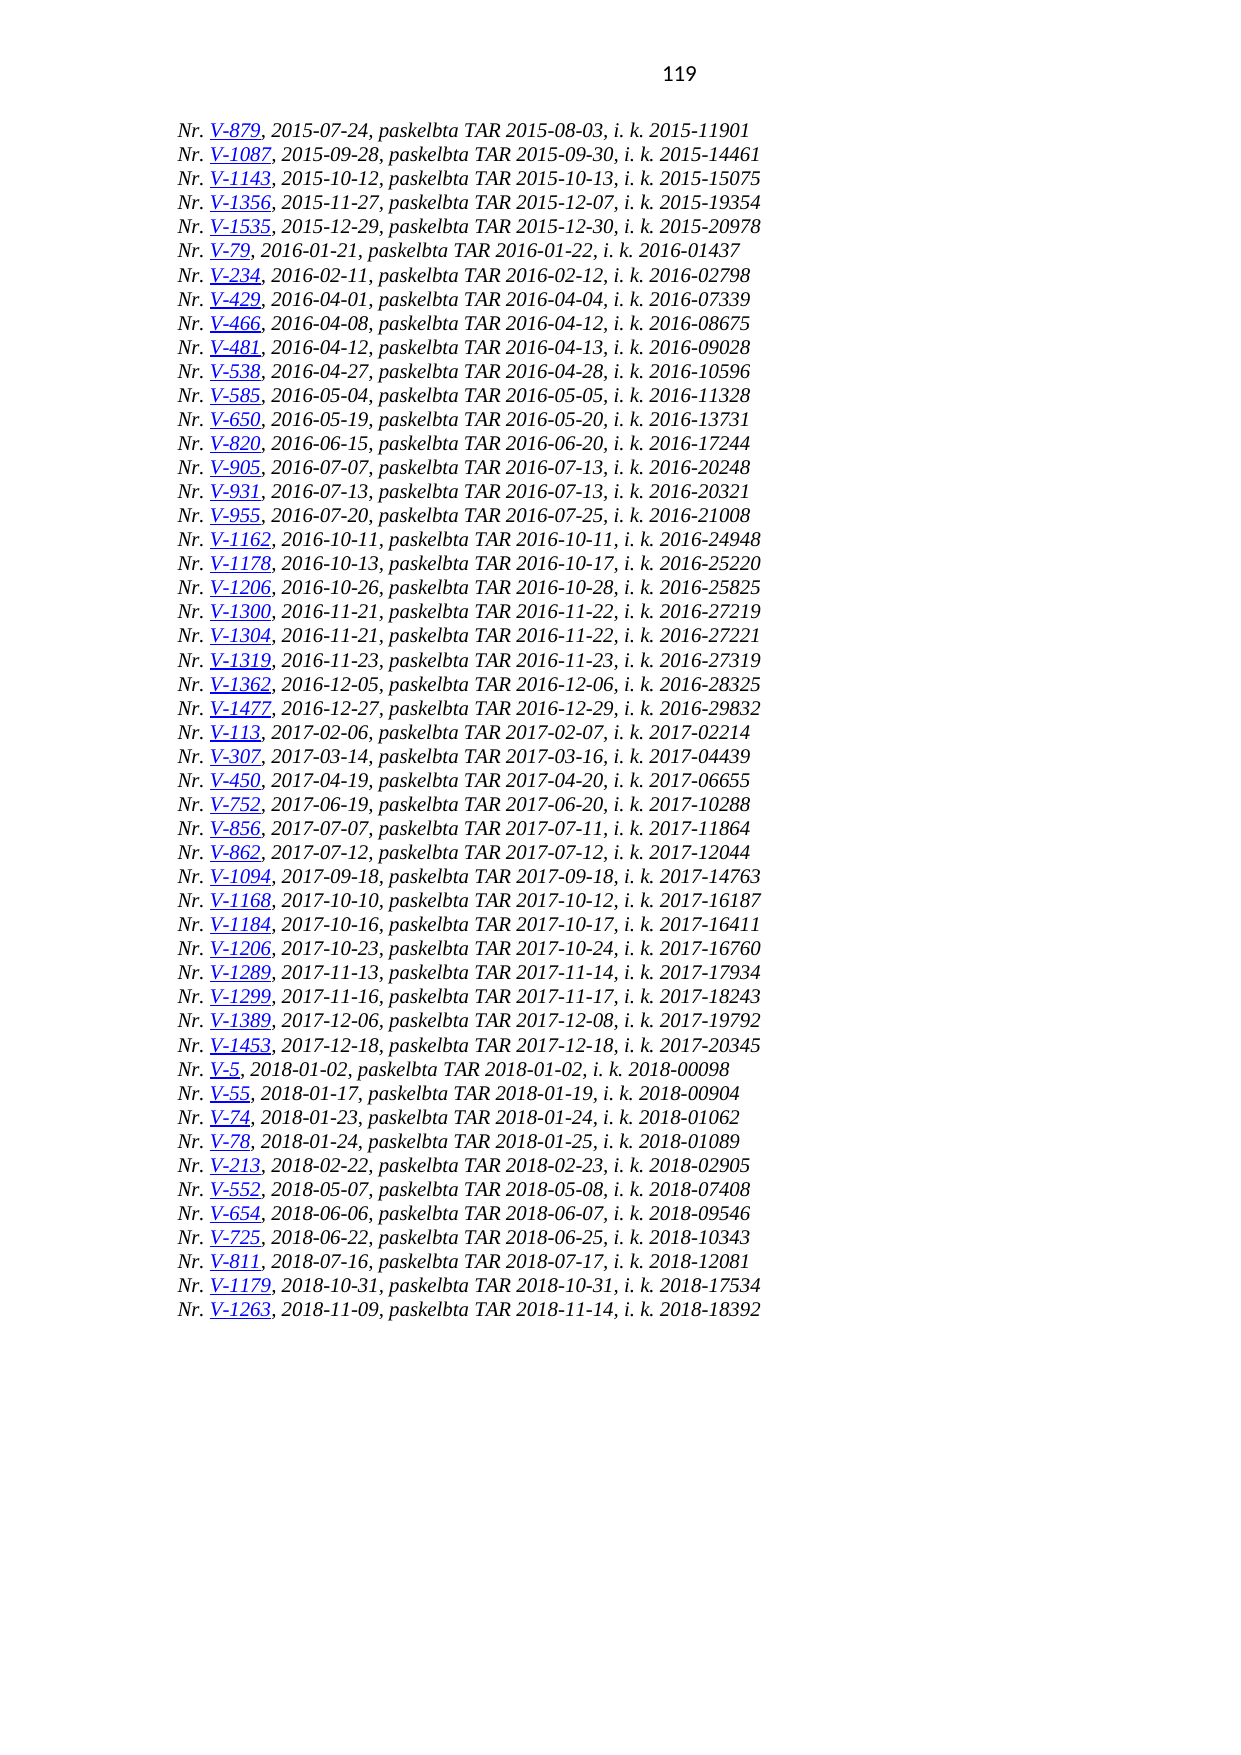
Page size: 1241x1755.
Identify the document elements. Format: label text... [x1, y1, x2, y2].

text Nr. V-811, 2018-07-16, paskelbta TAR 2018-07-17, i. k. 2018-12081 [177, 1249, 1181, 1273]
text Nr. V-879, 2015-07-24, paskelbta TAR 2015-08-03, i. k. 2015-11901 [177, 118, 1181, 142]
text Nr. V-1094, 2017-09-18, paskelbta TAR 2017-09-18, i. k. 2017-14763 [177, 864, 1181, 888]
text Nr. V-1300, 2016-11-21, paskelbta TAR 2016-11-22, i. k. 2016-27219 [177, 599, 1181, 623]
text Nr. V-213, 2018-02-22, paskelbta TAR 2018-02-23, i. k. 2018-02905 [177, 1153, 1181, 1177]
text Nr. V-538, 2016-04-27, paskelbta TAR 2016-04-28, i. k. 2016-10596 [177, 359, 1181, 383]
text Nr. V-1289, 2017-11-13, paskelbta TAR 2017-11-14, i. k. 2017-17934 [177, 960, 1181, 984]
text Nr. V-74, 2018-01-23, paskelbta TAR 2018-01-24, i. k. 2018-01062 [177, 1105, 1181, 1129]
text Nr. V-725, 2018-06-22, paskelbta TAR 2018-06-25, i. k. 2018-10343 [177, 1225, 1181, 1249]
text Nr. V-113, 2017-02-06, paskelbta TAR 2017-02-07, i. k. 2017-02214 [177, 720, 1181, 744]
text Nr. V-234, 2016-02-11, paskelbta TAR 2016-02-12, i. k. 2016-02798 [177, 262, 1181, 287]
text Nr. V-1206, 2017-10-23, paskelbta TAR 2017-10-24, i. k. 2017-16760 [177, 936, 1181, 960]
text Nr. V-1304, 2016-11-21, paskelbta TAR 2016-11-22, i. k. 2016-27221 [177, 623, 1181, 647]
text Nr. V-466, 2016-04-08, paskelbta TAR 2016-04-12, i. k. 2016-08675 [177, 311, 1181, 335]
text Nr. V-307, 2017-03-14, paskelbta TAR 2017-03-16, i. k. 2017-04439 [177, 744, 1181, 768]
text Nr. V-1179, 2018-10-31, paskelbta TAR 2018-10-31, i. k. 2018-17534 [177, 1273, 1181, 1297]
text Nr. V-55, 2018-01-17, paskelbta TAR 2018-01-19, i. k. 2018-00904 [177, 1081, 1181, 1105]
text Nr. V-862, 2017-07-12, paskelbta TAR 2017-07-12, i. k. 2017-12044 [177, 840, 1181, 864]
text Nr. V-1356, 2015-11-27, paskelbta TAR 2015-12-07, i. k. 2015-19354 [177, 190, 1181, 214]
text Nr. V-5, 2018-01-02, paskelbta TAR 2018-01-02, i. k. 2018-00098 [177, 1057, 1181, 1081]
text Nr. V-654, 2018-06-06, paskelbta TAR 2018-06-07, i. k. 2018-09546 [177, 1201, 1181, 1225]
text Nr. V-1263, 2018-11-09, paskelbta TAR 2018-11-14, i. k. 2018-18392 [177, 1297, 1181, 1321]
text Nr. V-752, 2017-06-19, paskelbta TAR 2017-06-20, i. k. 2017-10288 [177, 792, 1181, 816]
text Nr. V-1362, 2016-12-05, paskelbta TAR 2016-12-06, i. k. 2016-28325 [177, 672, 1181, 696]
text Nr. V-1319, 2016-11-23, paskelbta TAR 2016-11-23, i. k. 2016-27319 [177, 647, 1181, 672]
text Nr. V-1535, 2015-12-29, paskelbta TAR 2015-12-30, i. k. 2015-20978 [177, 214, 1181, 238]
text Nr. V-1168, 2017-10-10, paskelbta TAR 2017-10-12, i. k. 2017-16187 [177, 888, 1181, 912]
text Nr. V-1184, 2017-10-16, paskelbta TAR 2017-10-17, i. k. 2017-16411 [177, 912, 1181, 936]
text Nr. V-450, 2017-04-19, paskelbta TAR 2017-04-20, i. k. 2017-06655 [177, 768, 1181, 792]
text Nr. V-585, 2016-05-04, paskelbta TAR 2016-05-05, i. k. 2016-11328 [177, 383, 1181, 407]
text Nr. V-1389, 2017-12-06, paskelbta TAR 2017-12-08, i. k. 2017-19792 [177, 1008, 1181, 1032]
text Nr. V-552, 2018-05-07, paskelbta TAR 2018-05-08, i. k. 2018-07408 [177, 1177, 1181, 1201]
text Nr. V-481, 2016-04-12, paskelbta TAR 2016-04-13, i. k. 2016-09028 [177, 335, 1181, 359]
text Nr. V-955, 2016-07-20, paskelbta TAR 2016-07-25, i. k. 2016-21008 [177, 503, 1181, 527]
text Nr. V-1162, 2016-10-11, paskelbta TAR 2016-10-11, i. k. 2016-24948 [177, 527, 1181, 551]
text Nr. V-1477, 2016-12-27, paskelbta TAR 2016-12-29, i. k. 2016-29832 [177, 696, 1181, 720]
text Nr. V-429, 2016-04-01, paskelbta TAR 2016-04-04, i. k. 2016-07339 [177, 287, 1181, 311]
text Nr. V-1143, 2015-10-12, paskelbta TAR 2015-10-13, i. k. 2015-15075 [177, 166, 1181, 190]
text Nr. V-931, 2016-07-13, paskelbta TAR 2016-07-13, i. k. 2016-20321 [177, 479, 1181, 503]
text Nr. V-1087, 2015-09-28, paskelbta TAR 2015-09-30, i. k. 2015-14461 [177, 142, 1181, 166]
text Nr. V-1178, 2016-10-13, paskelbta TAR 2016-10-17, i. k. 2016-25220 [177, 551, 1181, 575]
text Nr. V-1453, 2017-12-18, paskelbta TAR 2017-12-18, i. k. 2017-20345 [177, 1032, 1181, 1057]
text Nr. V-856, 2017-07-07, paskelbta TAR 2017-07-11, i. k. 2017-11864 [177, 816, 1181, 840]
text Nr. V-1299, 2017-11-16, paskelbta TAR 2017-11-17, i. k. 2017-18243 [177, 984, 1181, 1008]
text Nr. V-905, 2016-07-07, paskelbta TAR 2016-07-13, i. k. 2016-20248 [177, 455, 1181, 479]
text Nr. V-820, 2016-06-15, paskelbta TAR 2016-06-20, i. k. 2016-17244 [177, 431, 1181, 455]
text Nr. V-79, 2016-01-21, paskelbta TAR 2016-01-22, i. k. 2016-01437 [177, 238, 1181, 262]
text Nr. V-650, 2016-05-19, paskelbta TAR 2016-05-20, i. k. 2016-13731 [177, 407, 1181, 431]
text Nr. V-1206, 2016-10-26, paskelbta TAR 2016-10-28, i. k. 2016-25825 [177, 575, 1181, 599]
text Nr. V-78, 2018-01-24, paskelbta TAR 2018-01-25, i. k. 2018-01089 [177, 1129, 1181, 1153]
